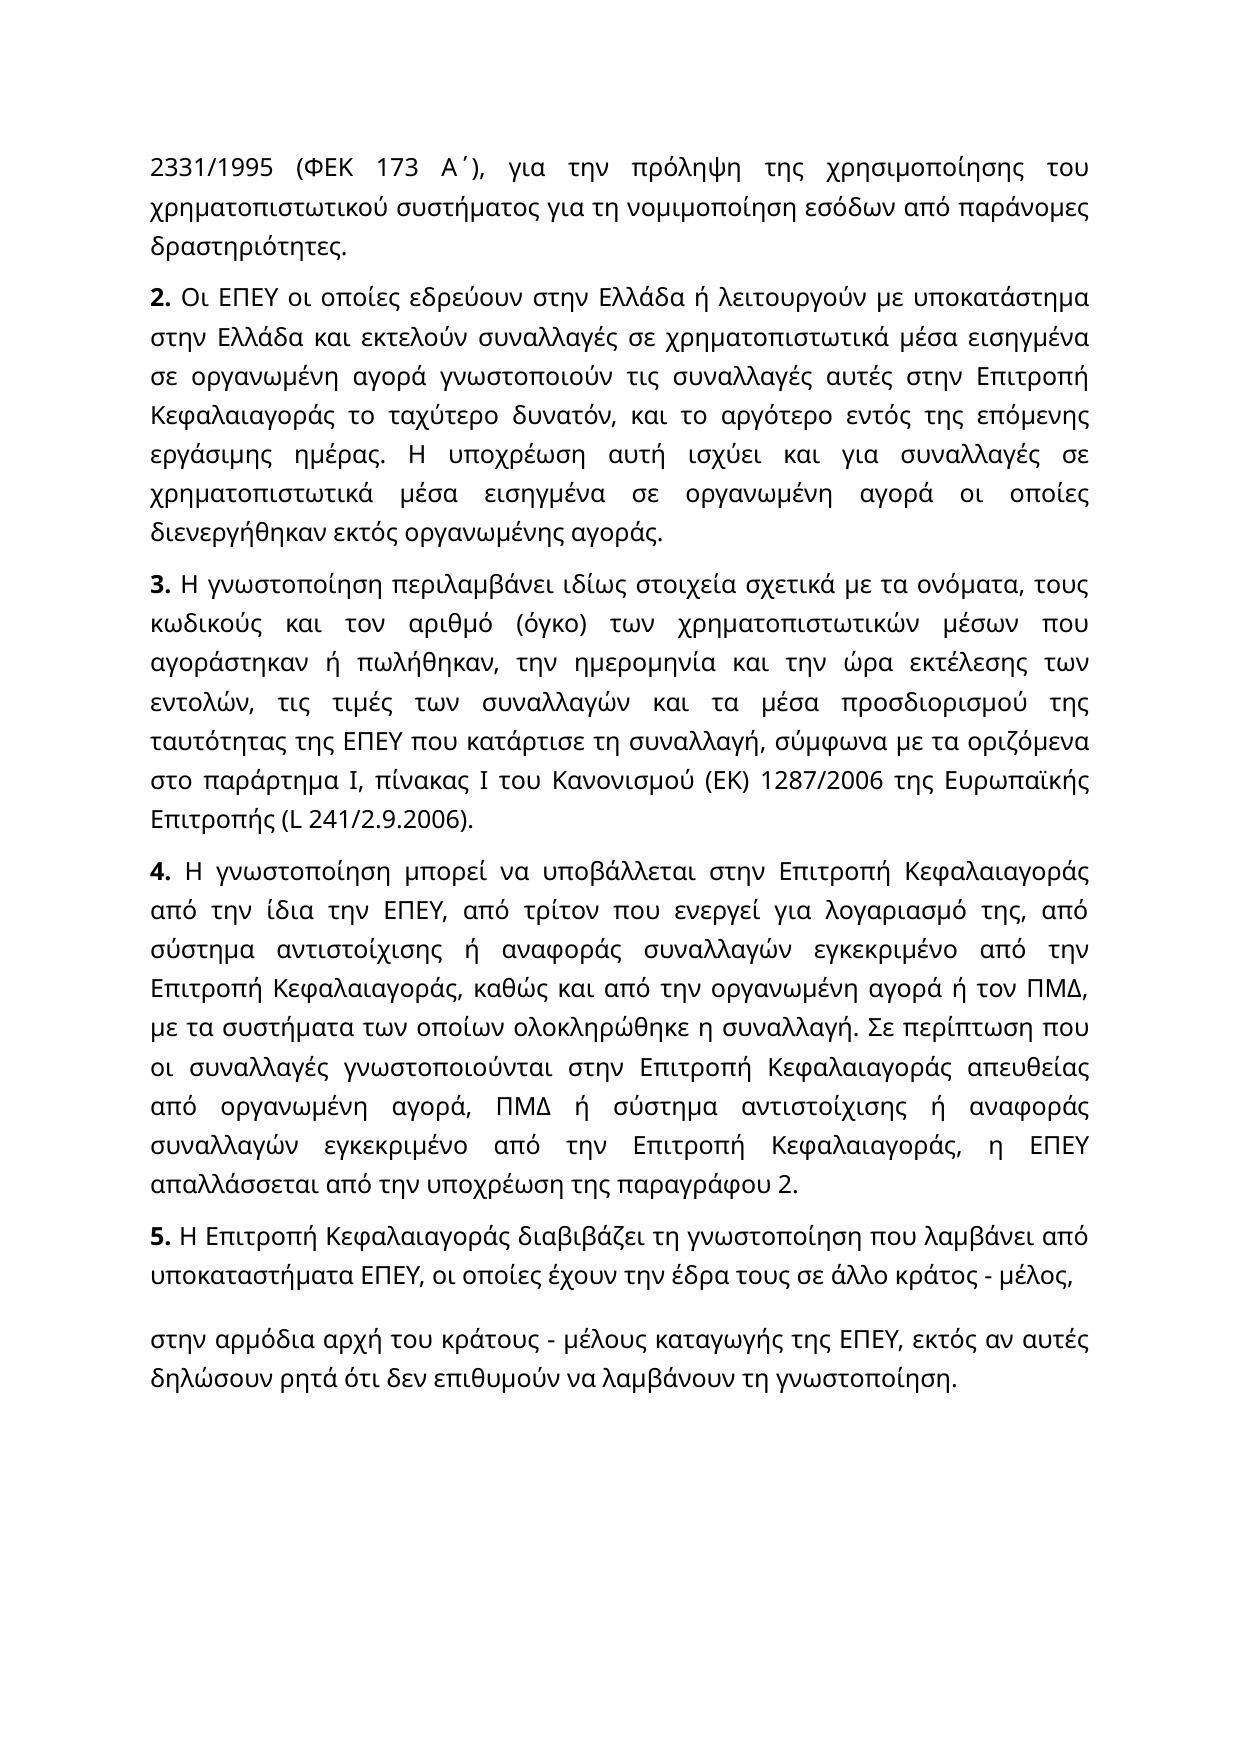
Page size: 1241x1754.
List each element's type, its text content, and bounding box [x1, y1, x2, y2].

text 3. Η γνωστοποίηση περιλαμβάνει ιδίως στοιχεία σχετικά με τα ονόματα, τους κωδικούς και τον αριθμό (όγκο) των χρηματοπιστωτικών μέσων που αγοράστηκαν ή πωλήθηκαν, την ημερομηνία και την ώρα εκτέλεσης των εντολών, τις τιμές των συναλλαγών και τα μέσα προσδιορισμού της ταυτότητας της ΕΠΕΥ που κατάρτισε τη συναλλαγή, σύμφωνα με τα οριζόμενα στο παράρτημα Ι, πίνακας Ι του Κανονισμού (ΕΚ) 1287/2006 της Ευρωπαϊκής Επιτροπής (L 241/2.9.2006). [150, 567, 1090, 836]
text στην αρμόδια αρχή του κράτους - μέλους καταγωγής της ΕΠΕΥ, εκτός αν αυτές δηλώσουν ρητά ότι δεν επιθυμούν να λαμβάνουν τη γνωστοποίηση. [150, 1322, 1090, 1395]
text 2. Οι ΕΠΕΥ οι οποίες εδρεύουν στην Ελλάδα ή λειτουργούν με υποκατάστημα στην Ελλάδα και εκτελούν συναλλαγές σε χρηματοπιστωτικά μέσα εισηγμένα σε οργανωμένη αγορά γνωστοποιούν τις συναλλαγές αυτές στην Επιτροπή Κεφαλαιαγοράς το ταχύτερο δυνατόν, και το αργότερο εντός της επόμενης εργάσιμης ημέρας. Η υποχρέωση αυτή ισχύει και για συναλλαγές σε χρηματοπιστωτικά μέσα εισηγμένα σε οργανωμένη αγορά οι οποίες διενεργήθηκαν εκτός οργανωμένης αγοράς. [150, 280, 1090, 549]
text 5. Η Επιτροπή Κεφαλαιαγοράς διαβιβάζει τη γνωστοποίηση που λαμβάνει από υποκαταστήματα ΕΠΕΥ, οι οποίες έχουν την έδρα τους σε άλλο κράτος - μέλος, [150, 1218, 1090, 1292]
text 2331/1995 (ΦΕΚ 173 Α΄), για την πρόληψη της χρησιμοποίησης του χρηματοπιστωτικού συστήματος για τη νομιμοποίηση εσόδων από παράνομες δραστηριότητες. [150, 150, 1090, 262]
text 4. Η γνωστοποίηση μπορεί να υποβάλλεται στην Επιτροπή Κεφαλαιαγοράς από την ίδια την ΕΠΕΥ, από τρίτον που ενεργεί για λογαριασμό της, από σύστημα αντιστοίχισης ή αναφοράς συναλλαγών εγκεκριμένο από την Επιτροπή Κεφαλαιαγοράς, καθώς και από την οργανωμένη αγορά ή τον ΠΜΔ, με τα συστήματα των οποίων ολοκληρώθηκε η συναλλαγή. Σε περίπτωση που οι συναλλαγές γνωστοποιούνται στην Επιτροπή Κεφαλαιαγοράς απευθείας από οργανωμένη αγορά, ΠΜΔ ή σύστημα αντιστοίχισης ή αναφοράς συναλλαγών εγκεκριμένο από την Επιτροπή Κεφαλαιαγοράς, η ΕΠΕΥ απαλλάσσεται από την υποχρέωση της παραγράφου 2. [150, 853, 1090, 1201]
